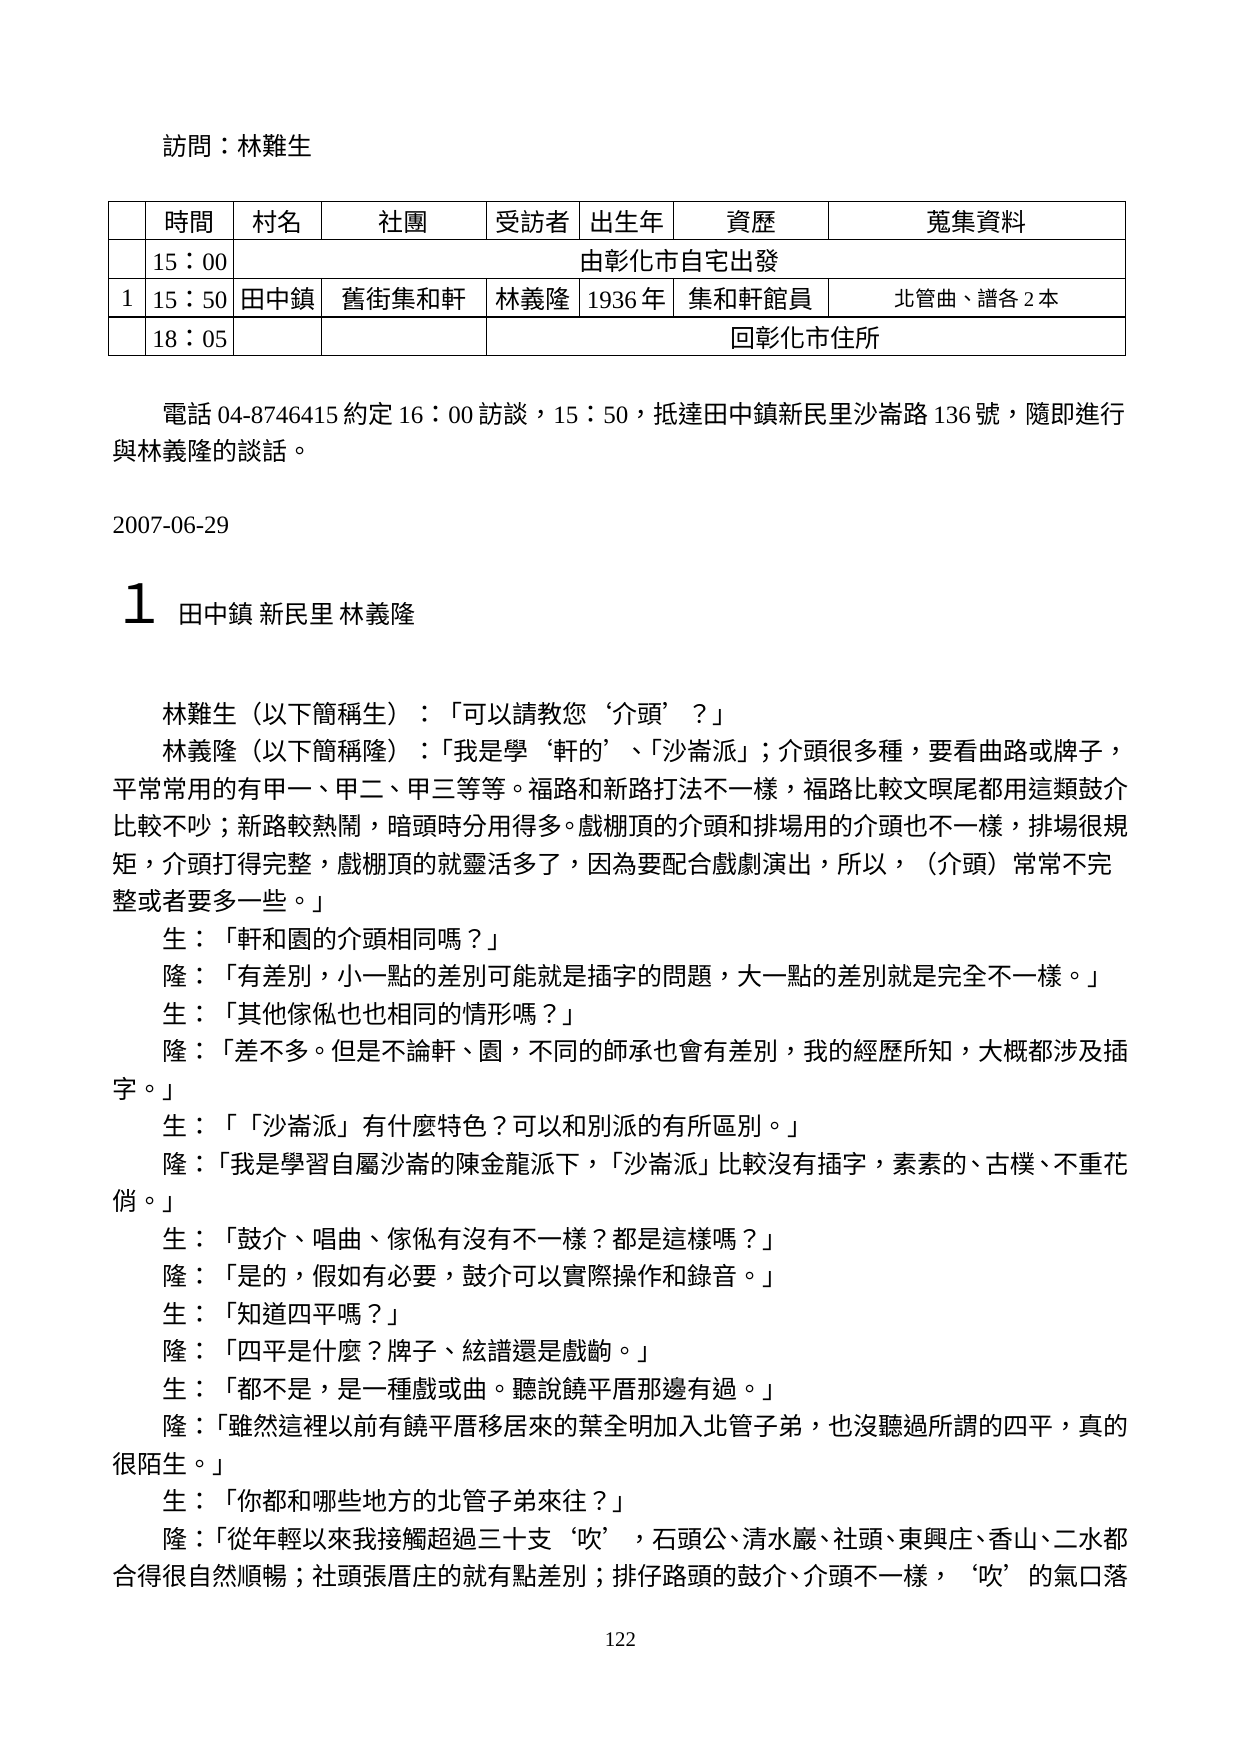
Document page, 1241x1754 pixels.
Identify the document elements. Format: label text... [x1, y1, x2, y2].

table_cell 15：50 [146, 279, 233, 316]
text 生：「知道四平嗎？」 [112, 1293, 1128, 1331]
text 生：「軒和園的介頭相同嗎？」 [112, 918, 1128, 956]
text 生：「其他傢俬也也相同的情形嗎？」 [112, 993, 1128, 1031]
table_header 出生年 [580, 202, 673, 239]
table_cell [109, 318, 145, 355]
table_cell 舊街集和軒 [322, 279, 486, 316]
table_header [109, 202, 145, 239]
text 生：「都不是，是一種戲或曲。聽說饒平厝那邊有過。」 [112, 1368, 1128, 1406]
text 隆：「從年輕以來我接觸超過三十支‘吹’，石頭公、清水巖、社頭、東興庄、香山、二水都合得很自然順暢；社頭張厝庄的就有點差別；排仔路頭的鼓介、介頭不一樣，‘吹’的氣口落 [112, 1518, 1128, 1593]
text 訪問：林難生 [112, 126, 1128, 163]
table_cell [322, 318, 486, 355]
text 林難生（以下簡稱生）：「可以請教您‘介頭’？」 [112, 693, 1128, 731]
table_cell 北管曲、譜各2本 [829, 279, 1125, 316]
table_header 社團 [322, 202, 486, 239]
text 隆：「雖然這裡以前有饒平厝移居來的葉全明加入北管子弟，也沒聽過所謂的四平，真的很陌生。」 [112, 1406, 1128, 1481]
text 林義隆（以下簡稱隆）：「我是學‘軒的’、「沙崙派」；介頭很多種，要看曲路或牌子，平常常用的有甲一、甲二、甲三等等。福路和新路打法不一樣，福路比較文暝尾都用這類鼓介，比較不吵；新路較熱鬧，暗頭時分用得多。戲棚頂的介頭和排場用的介頭也不一樣，排場很規矩，介頭打得完整，戲棚頂的就靈活多了，因為要配合戲劇演出，所以，（介頭）常常不完整或者要多一些。」 [112, 731, 1128, 918]
table_header 蒐集資料 [829, 202, 1125, 239]
table_header 資歷 [674, 202, 828, 239]
text 隆：「有差別，小一點的差別可能就是插字的問題，大一點的差別就是完全不一樣。」 [112, 956, 1128, 993]
table_header 受訪者 [487, 202, 579, 239]
table_cell 回彰化市住所 [487, 318, 1125, 355]
text 生：「你都和哪些地方的北管子弟來往？」 [112, 1481, 1128, 1518]
text 電話04-8746415約定16：00訪談，15：50，抵達田中鎮新民里沙崙路136號，隨即進行與林義隆的談話。 [112, 393, 1128, 468]
table_cell 由彰化市自宅出發 [234, 240, 1125, 278]
table_header 時間 [146, 202, 233, 239]
table_cell [109, 240, 145, 278]
table_cell 集和軒館員 [674, 279, 828, 316]
text 隆：「是的，假如有必要，鼓介可以實際操作和錄音。」 [112, 1256, 1128, 1293]
table_cell [234, 318, 321, 355]
text 生：「「沙崙派」有什麼特色？可以和別派的有所區別。」 [112, 1106, 1128, 1143]
text 2007-06-29 [112, 506, 1128, 543]
table_cell 1936年 [580, 279, 673, 316]
table_header 村名 [234, 202, 321, 239]
table_cell 田中鎮 [234, 279, 321, 316]
table_cell 1 [109, 279, 145, 316]
text 生：「鼓介、唱曲、傢俬有沒有不一樣？都是這樣嗎？」 [112, 1218, 1128, 1256]
table_cell 15：00 [146, 240, 233, 278]
table_cell 林義隆 [487, 279, 579, 316]
text 隆：「差不多。但是不論軒、園，不同的師承也會有差別，我的經歷所知，大概都涉及插字。」 [112, 1031, 1128, 1106]
text 隆：「我是學習自屬沙崙的陳金龍派下，「沙崙派」比較沒有插字，素素的、古樸、不重花俏。」 [112, 1143, 1128, 1218]
text １ 田中鎮 新民里 林義隆 [112, 543, 1128, 656]
table_cell 18：05 [146, 318, 233, 355]
text 隆：「四平是什麼？牌子、絃譜還是戲齣。」 [112, 1331, 1128, 1368]
